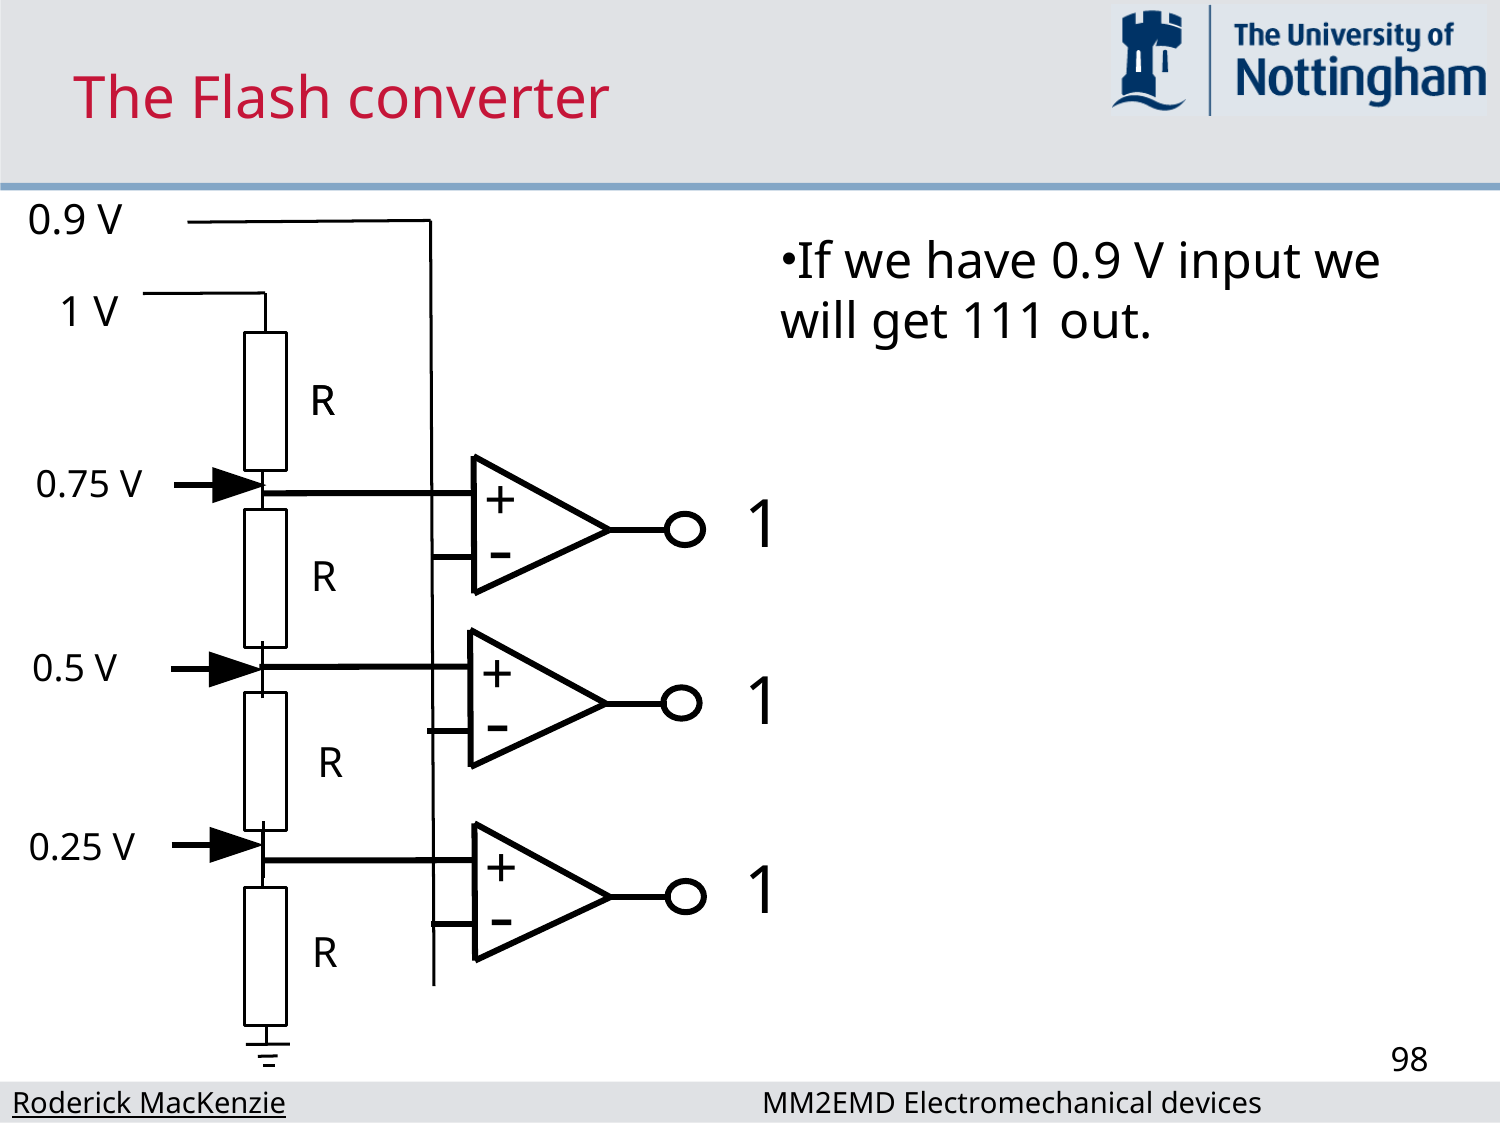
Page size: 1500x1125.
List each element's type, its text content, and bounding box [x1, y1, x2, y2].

text_box 0.5 V [4, 636, 217, 772]
text_box R [295, 541, 380, 658]
text_box 0.9 V [12, 185, 188, 302]
title The Flash converter [59, 43, 1297, 148]
text_box [1375, 1030, 1500, 1101]
text_box 1 V [43, 302, 160, 394]
text_box + [469, 821, 544, 927]
text_box - [474, 560, 537, 596]
picture [1111, 4, 1487, 116]
text_box If we have 0.9 V input we will get 111 out. [765, 221, 1460, 370]
text_box R [302, 728, 387, 845]
text_box - [470, 733, 534, 770]
text_box + [465, 627, 540, 733]
text_box R [297, 918, 381, 1035]
text_box 0.75 V [7, 452, 220, 588]
text_box 1 [729, 650, 846, 767]
text_box 0.25 V [0, 815, 213, 951]
text_box 1 [729, 839, 846, 956]
text_box R [294, 366, 379, 483]
text_box + [468, 454, 543, 560]
text_box 1 [729, 473, 846, 590]
text_box - [475, 927, 538, 963]
